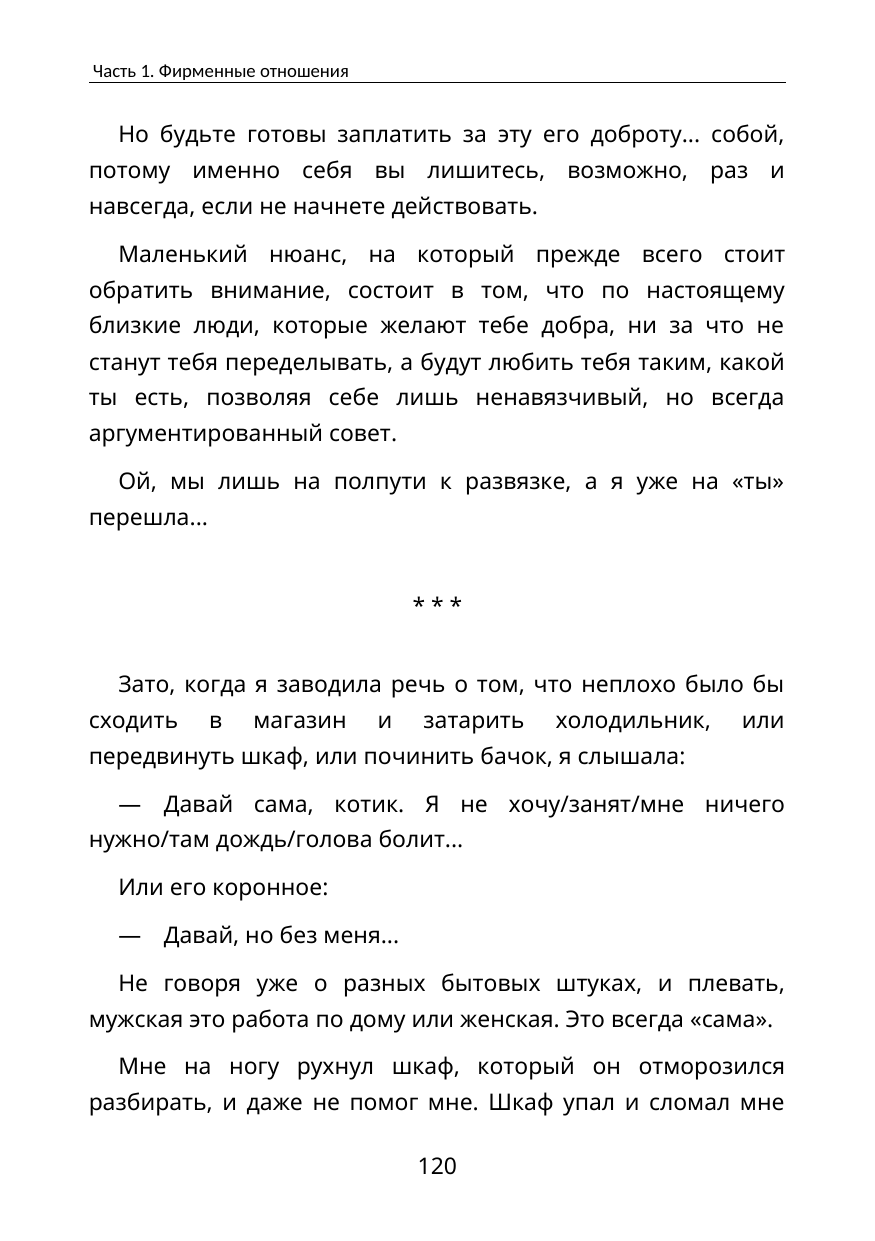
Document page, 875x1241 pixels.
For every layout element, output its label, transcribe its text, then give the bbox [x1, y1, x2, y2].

text Мне на ногу рухнул шкаф, который он отморозился разбирать, и даже не помог мне. Шкаф упал и сломал мне [88, 1050, 786, 1117]
subtitle * * * [88, 590, 786, 622]
text Не говоря уже о разных бытовых штуках, и плевать, мужская это работа по дому или женская. Это всегда «сама». [88, 967, 786, 1034]
text Ой, мы лишь на полпути к развязке, а я уже на «ты» перешла... [88, 465, 786, 532]
list Давай, но без меня... [88, 919, 786, 950]
text Или его коронное: [88, 871, 786, 902]
list Давай сама, котик. Я не хочу/занят/мне ничего нужно/там дождь/голова болит... [88, 787, 786, 855]
text Маленький нюанс, на который прежде всего стоит обратить внимание, состоит в том, что по настоящему близкие люди, которые желают тебе добра, ни за что не станут тебя переделывать, а будут любить тебя таким, какой ты есть, позволяя себе лишь ненавязчивый, но всегда аргументированный совет. [88, 238, 786, 448]
text Но будьте готовы заплатить за эту его доброту... собой, потому именно себя вы лишитесь, возможно, раз и навсегда, если не начнете действовать. [88, 118, 786, 221]
text Зато, когда я заводила речь о том, что неплохо было бы сходить в магазин и затарить холодильник, или передвинуть шкаф, или починить бачок, я слышала: [88, 668, 786, 771]
